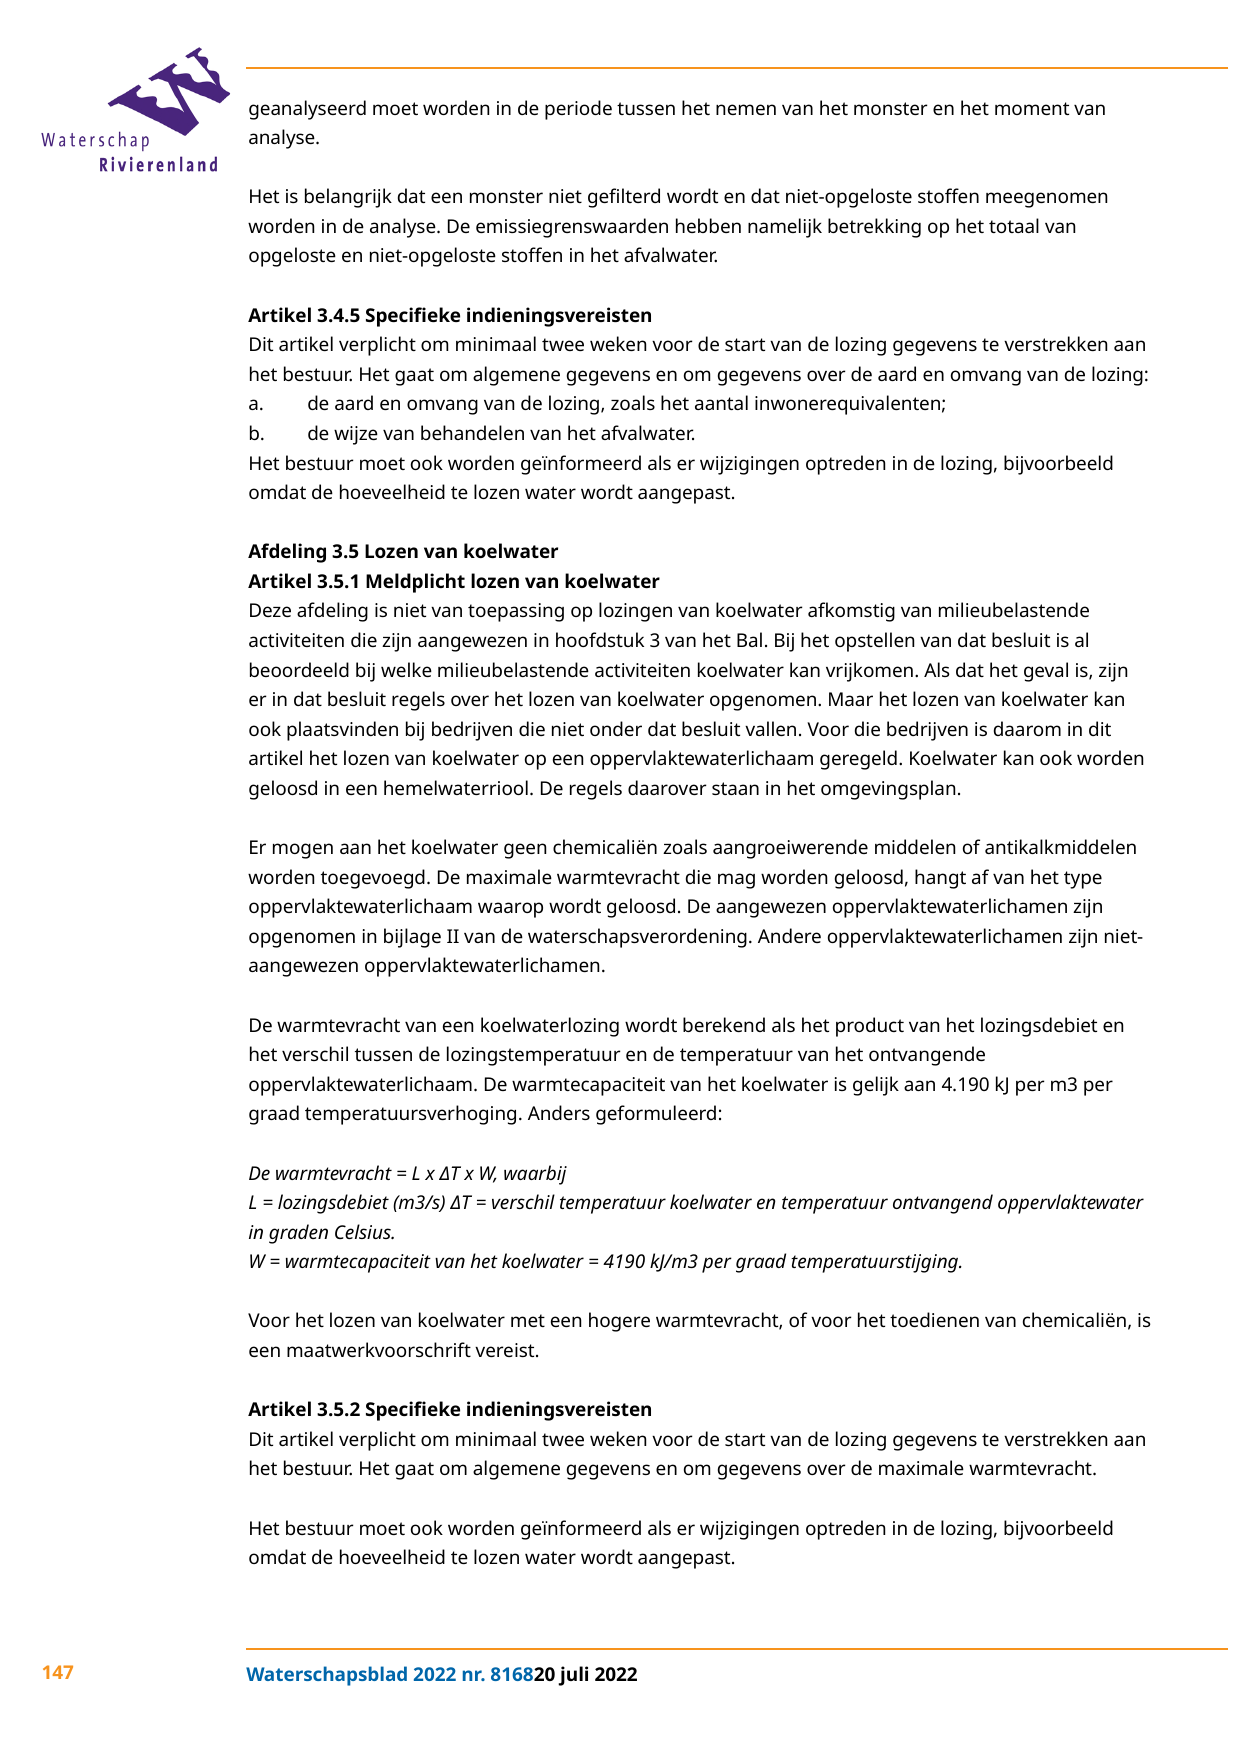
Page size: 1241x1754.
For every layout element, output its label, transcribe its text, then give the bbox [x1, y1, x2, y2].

text Deze afdeling is niet van toepassing op lozingen van koelwater afkomstig van milieubelastende activiteiten die zijn aangewezen in hoofdstuk 3 van het Bal. Bij het opstellen van dat besluit is al beoordeeld bij welke milieubelastende activiteiten koelwater kan vrijkomen. Als dat het geval is, zijn er in dat besluit regels over het lozen van koelwater opgenomen. Maar het lozen van koelwater kan ook plaatsvinden bij bedrijven die niet onder dat besluit vallen. Voor die bedrijven is daarom in dit artikel het lozen van koelwater op een oppervlaktewaterlichaam geregeld. Koelwater kan ook worden geloosd in een hemelwaterriool. De regels daarover staan in het omgevingsplan. [248, 598, 1152, 801]
text Afdeling 3.5 Lozen van koelwater [248, 538, 1152, 564]
text De warmtevracht van een koelwaterlozing wordt berekend als het product van het lozingsdebiet en het verschil tussen de lozingstemperatuur en de temperatuur van het ontvangende oppervlaktewaterlichaam. De warmtecapaciteit van het koelwater is gelijk aan 4.190 kJ per m3 per graad temperatuursverhoging. Anders geformuleerd: [248, 1012, 1152, 1126]
text L = lozingsdebiet (m3/s) ΔT = verschil temperatuur koelwater en temperatuur ontvangend oppervlaktewater in graden Celsius. [248, 1189, 1152, 1245]
text Dit artikel verplicht om minimaal twee weken voor de start van de lozing gegevens te verstrekken aan het bestuur. Het gaat om algemene gegevens en om gegevens over de aard en omvang van de lozing: [248, 331, 1152, 387]
text Voor het lozen van koelwater met een hogere warmtevracht, of voor het toedienen van chemicaliën, is een maatwerkvoorschrift vereist. [248, 1308, 1152, 1363]
text De warmtevracht = L x ΔT x W, waarbij [248, 1160, 1152, 1186]
text geanalyseerd moet worden in de periode tussen het nemen van het monster en het moment van analyse. [248, 95, 1152, 150]
text Dit artikel verplicht om minimaal twee weken voor de start van de lozing gegevens te verstrekken aan het bestuur. Het gaat om algemene gegevens en om gegevens over de maximale warmtevracht. [248, 1426, 1152, 1481]
text W = warmtecapaciteit van het koelwater = 4190 kJ/m3 per graad temperatuurstijging. [248, 1248, 1152, 1274]
text Artikel 3.5.1 Meldplicht lozen van koelwater [248, 568, 1152, 594]
picture [41, 47, 231, 172]
text Het bestuur moet ook worden geïnformeerd als er wijzigingen optreden in de lozing, bijvoorbeeld omdat de hoeveelheid te lozen water wordt aangepast. [248, 450, 1152, 505]
list de wijze van behandelen van het afvalwater. [248, 420, 1152, 446]
text Het bestuur moet ook worden geïnformeerd als er wijzigingen optreden in de lozing, bijvoorbeeld omdat de hoeveelheid te lozen water wordt aangepast. [248, 1515, 1152, 1570]
text Artikel 3.5.2 Specifieke indieningsvereisten [248, 1396, 1152, 1422]
text Het is belangrijk dat een monster niet gefilterd wordt en dat niet-opgeloste stoffen meegenomen worden in de analyse. De emissiegrenswaarden hebben namelijk betrekking op het totaal van opgeloste en niet-opgeloste stoffen in het afvalwater. [248, 183, 1152, 268]
text Er mogen aan het koelwater geen chemicaliën zoals aangroeiwerende middelen of antikalkmiddelen worden toegevoegd. De maximale warmtevracht die mag worden geloosd, hangt af van het type oppervlaktewaterlichaam waarop wordt geloosd. De aangewezen oppervlaktewaterlichamen zijn opgenomen in bijlage II van de waterschapsverordening. Andere oppervlaktewaterlichamen zijn niet-aangewezen oppervlaktewaterlichamen. [248, 834, 1152, 978]
text Artikel 3.4.5 Specifieke indieningsvereisten [248, 302, 1152, 328]
list de aard en omvang van de lozing, zoals het aantal inwonerequivalenten; [248, 391, 1152, 416]
